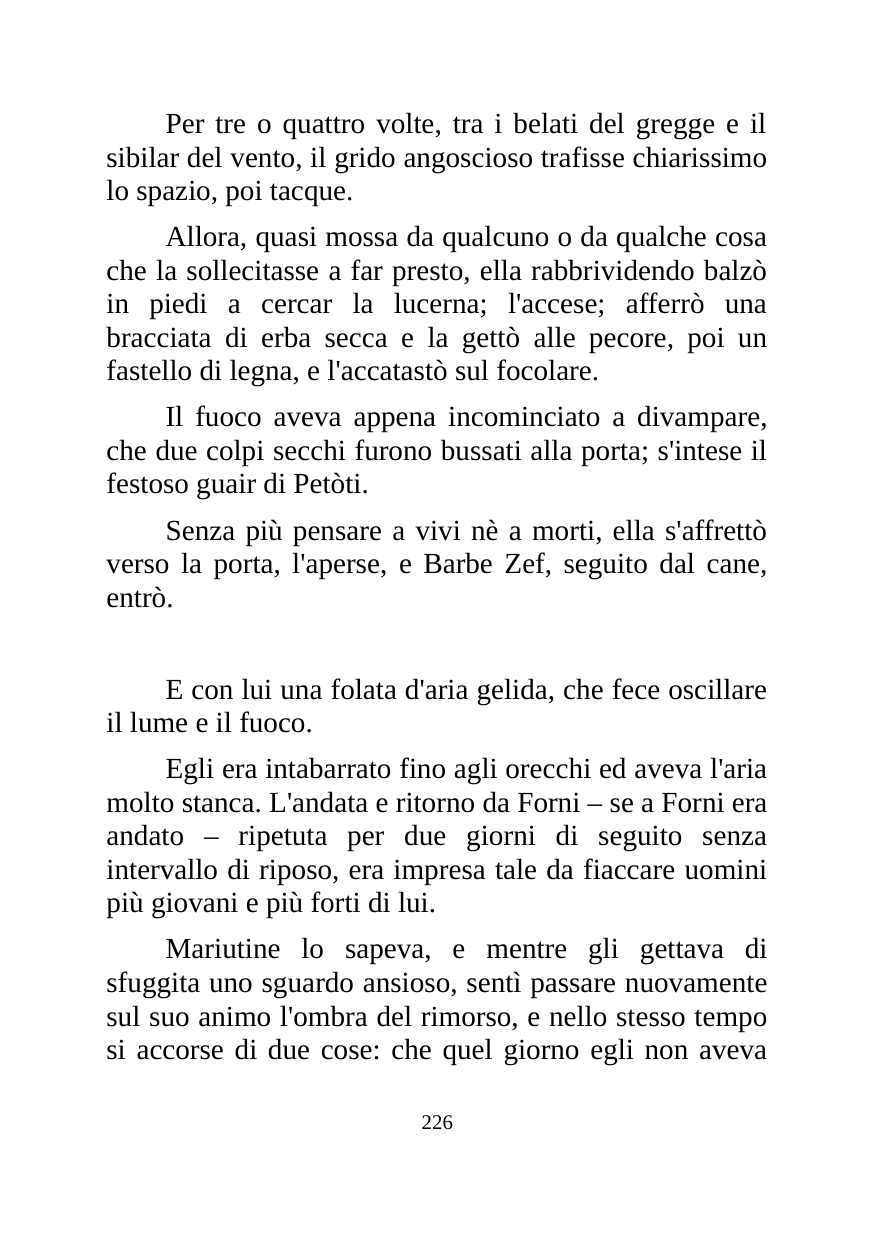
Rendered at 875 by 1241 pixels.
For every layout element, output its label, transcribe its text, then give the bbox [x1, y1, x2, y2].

text Allora, quasi mossa da qualcuno o da qualche cosa che la sollecitasse a far presto, ella rabbrividendo balzò in piedi a cercar la lucerna; l'accese; afferrò una bracciata di erba secca e la gettò alle pecore, poi un fastello di legna, e l'accatastò sul focolare. [106, 219, 768, 387]
text E con lui una folata d'aria gelida, che fece oscillare il lume e il fuoco. [106, 672, 768, 739]
text Egli era intabarrato fino agli orecchi ed aveva l'aria molto stanca. L'andata e ritorno da Forni – se a Forni era andato – ripetuta per due giorni di seguito senza intervallo di riposo, era impresa tale da fiaccare uomini più giovani e più forti di lui. [106, 751, 768, 919]
text Mariutine lo sapeva, e mentre gli gettava di sfuggita uno sguardo ansioso, sentì passare nuovamente sul suo animo l'ombra del rimorso, e nello stesso tempo si accorse di due cose: che quel giorno egli non aveva [106, 932, 768, 1066]
text Senza più pensare a vivi nè a morti, ella s'affrettò verso la porta, l'aperse, e Barbe Zef, seguito dal cane, entrò. [106, 513, 768, 613]
text Il fuoco aveva appena incominciato a divampare, che due colpi secchi furono bussati alla porta; s'intese il festoso guair di Petòti. [106, 399, 768, 500]
text Per tre o quattro volte, tra i belati del gregge e il sibilar del vento, il grido angoscioso trafisse chiarissimo lo spazio, poi tacque. [106, 106, 768, 207]
